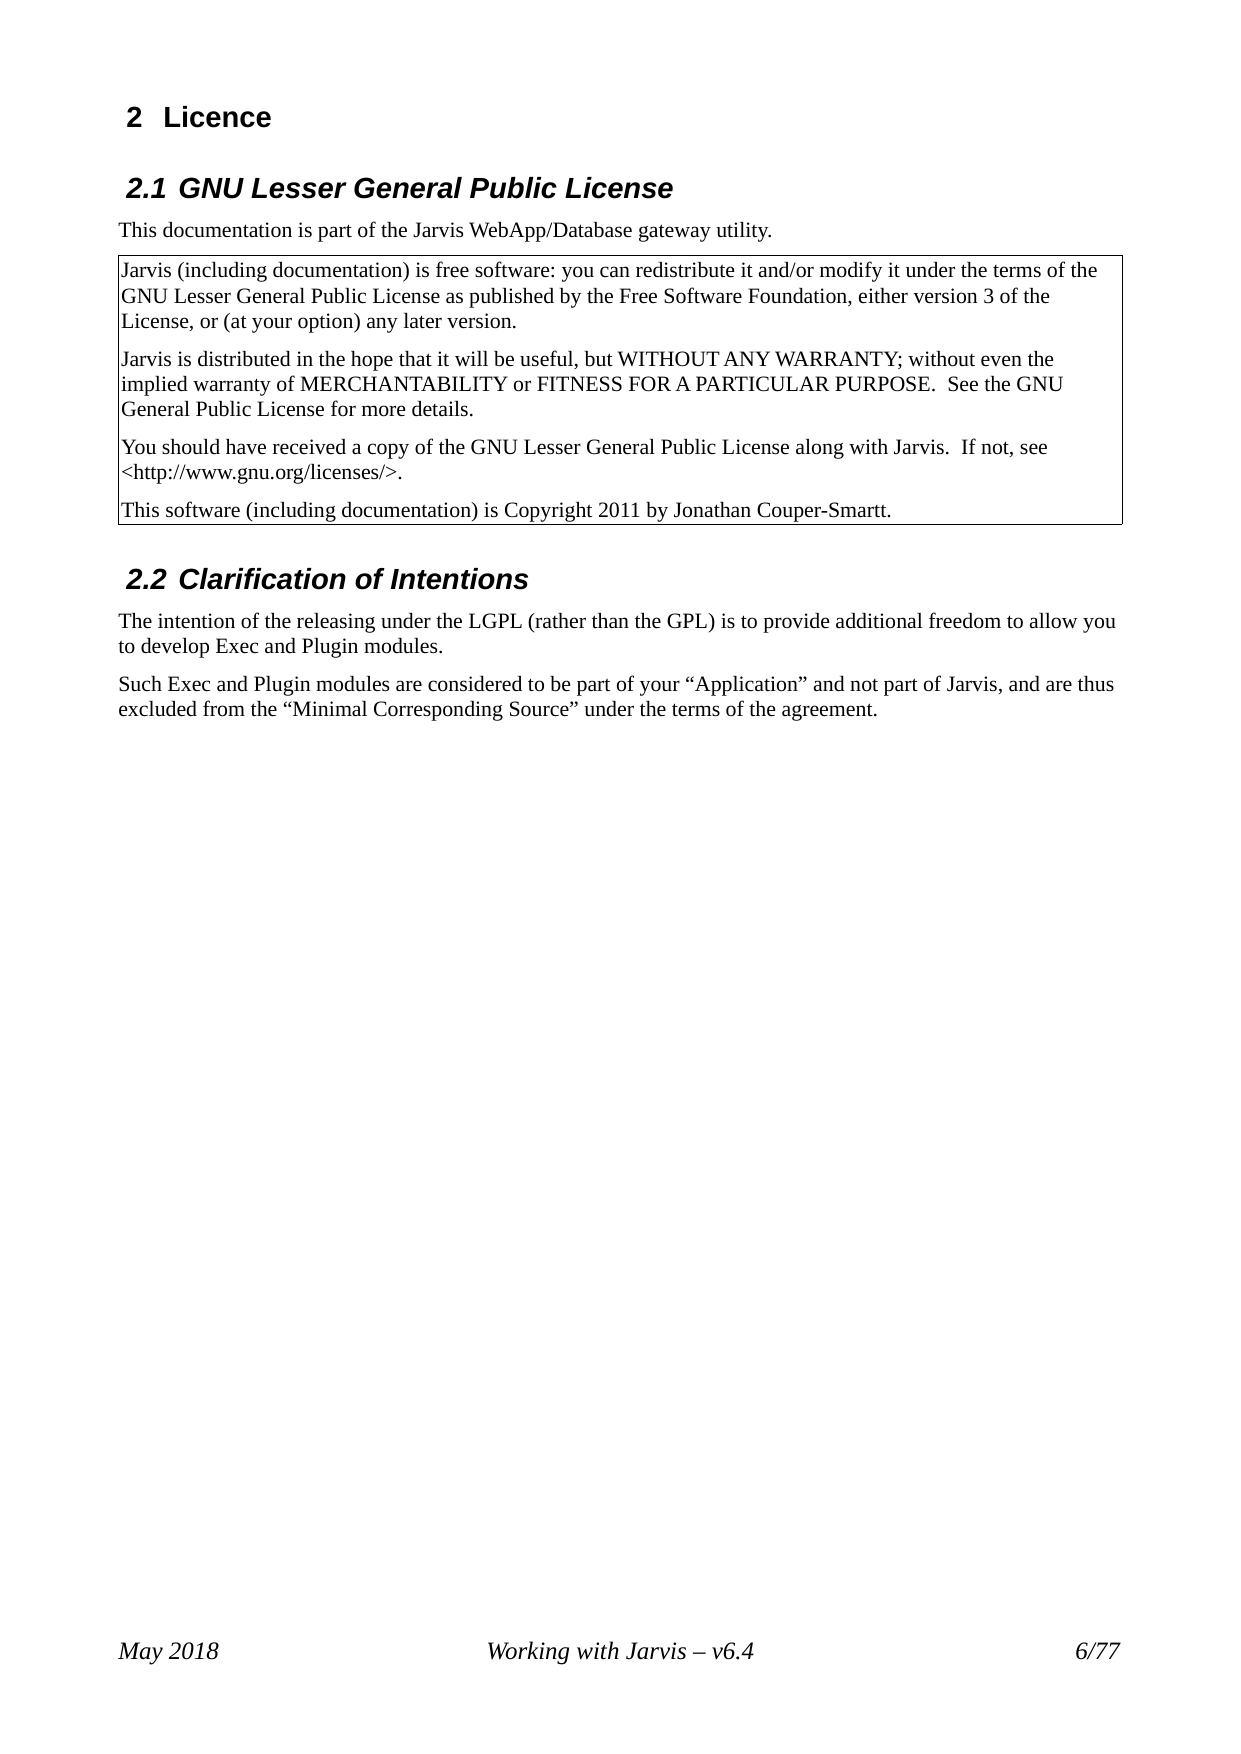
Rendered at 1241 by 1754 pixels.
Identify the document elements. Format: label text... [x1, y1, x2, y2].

text This documentation is part of the Jarvis WebApp/Database gateway utility. [118, 217, 1122, 242]
subtitle Licence [118, 100, 1122, 133]
text Jarvis (including documentation) is free software: you can redistribute it and/or modify it under the terms of the GNU Lesser General Public License as published by the Free Software Foundation, either version 3 of the License, or (at your option) any later version. [119, 256, 1122, 333]
text Such Exec and Plugin modules are considered to be part of your “Application” and not part of Jarvis, and are thus excluded from the “Minimal Corresponding Source” under the terms of the agreement. [118, 671, 1122, 721]
text You should have received a copy of the GNU Lesser General Public License along with Jarvis. If not, see <http://www.gnu.org/licenses/>. [119, 431, 1122, 484]
text The intention of the releasing under the LGPL (rather than the GPL) is to provide additional freedom to allow you to develop Exec and Plugin modules. [118, 608, 1122, 658]
text Jarvis is distributed in the hope that it will be useful, but WITHOUT ANY WARRANTY; without even the implied warranty of MERCHANTABILITY or FITNESS FOR A PARTICULAR PURPOSE. See the GNU General Public License for more details. [119, 343, 1122, 421]
subtitle Clarification of Intentions [118, 562, 1122, 595]
text This software (including documentation) is Copyright 2011 by Jonathan Couper-Smartt. [119, 494, 1122, 524]
subtitle GNU Lesser General Public License [118, 171, 1122, 204]
